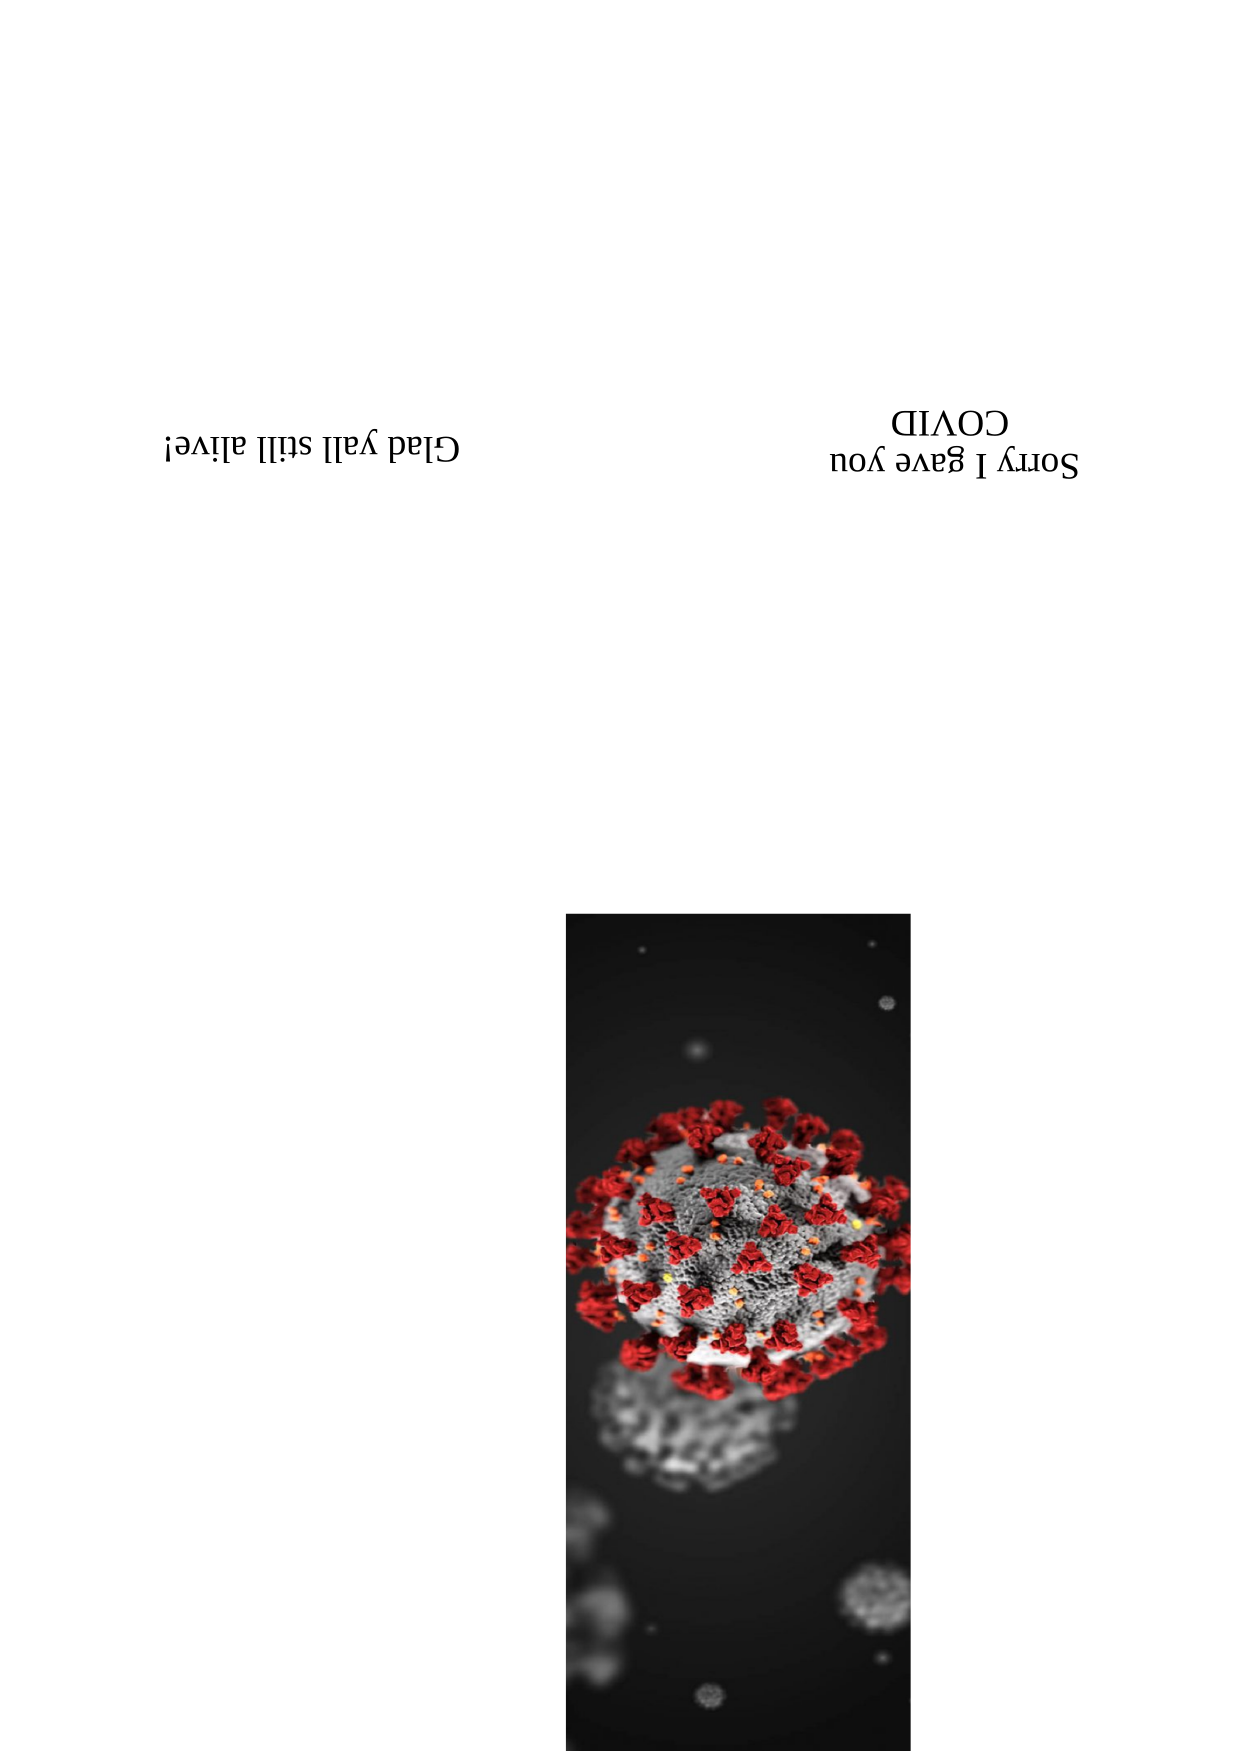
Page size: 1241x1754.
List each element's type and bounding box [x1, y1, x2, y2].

picture [566, 915, 911, 1750]
